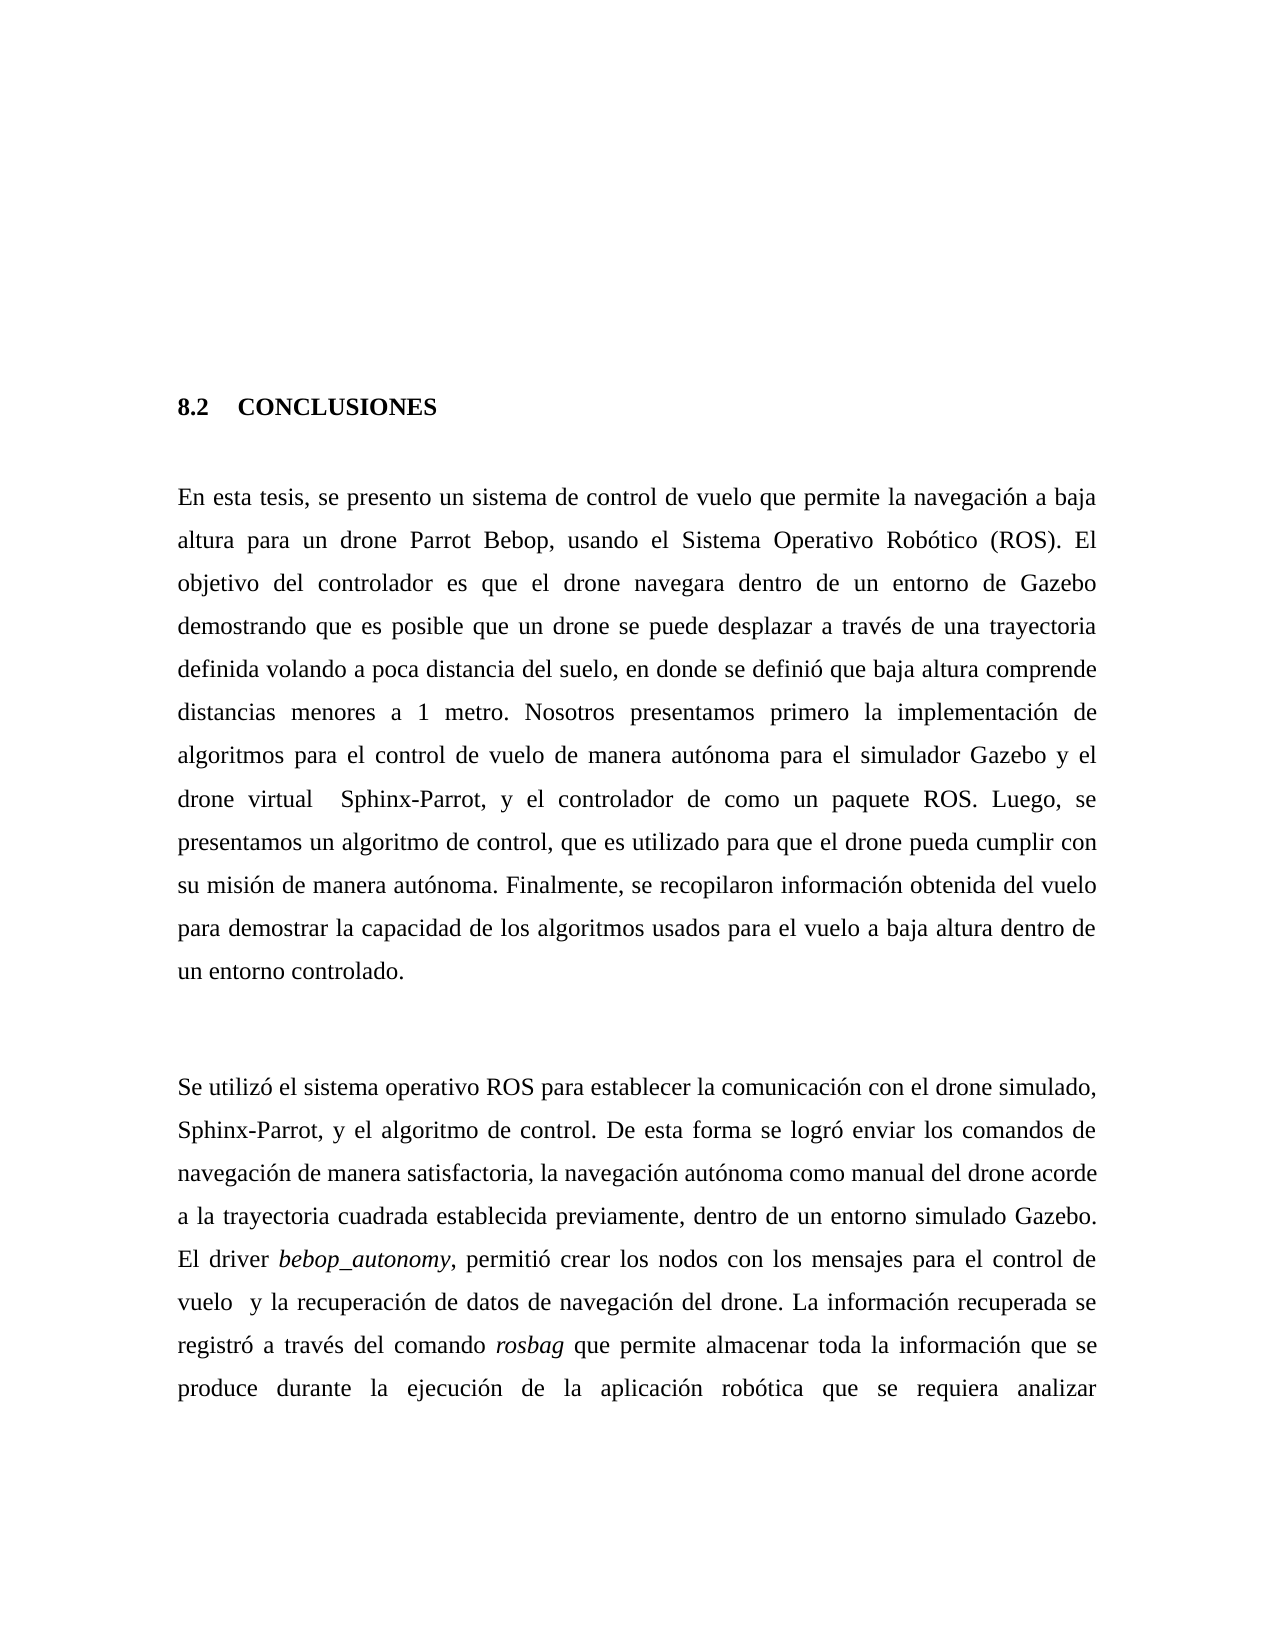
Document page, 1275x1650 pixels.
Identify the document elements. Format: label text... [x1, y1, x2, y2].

subtitle CONCLUSIONES [177, 392, 1098, 420]
text En esta tesis, se presento un sistema de control de vuelo que permite la navegación a baja altura para un drone Parrot Bebop, usando el Sistema Operativo Robótico (ROS). El objetivo del controlador es que el drone navegara dentro de un entorno de Gazebo demostrando que es posible que un drone se puede desplazar a través de una trayectoria definida volando a poca distancia del suelo, en donde se definió que baja altura comprende distancias menores a 1 metro. Nosotros presentamos primero la implementación de algoritmos para el control de vuelo de manera autónoma para el simulador Gazebo y el drone virtual Sphinx-Parrot, y el controlador de como un paquete ROS. Luego, se presentamos un algoritmo de control, que es utilizado para que el drone pueda cumplir con su misión de manera autónoma. Finalmente, se recopilaron información obtenida del vuelo para demostrar la capacidad de los algoritmos usados para el vuelo a baja altura dentro de un entorno controlado. [177, 482, 1098, 985]
text Se utilizó el sistema operativo ROS para establecer la comunicación con el drone simulado, Sphinx-Parrot, y el algoritmo de control. De esta forma se logró enviar los comandos de navegación de manera satisfactoria, la navegación autónoma como manual del drone acorde a la trayectoria cuadrada establecida previamente, dentro de un entorno simulado Gazebo. El driver bebop_autonomy, permitió crear los nodos con los mensajes para el control de vuelo y la recuperación de datos de navegación del drone. La información recuperada se registró a través del comando rosbag que permite almacenar toda la información que se produce durante la ejecución de la aplicación robótica que se requiera analizar [177, 1072, 1098, 1402]
